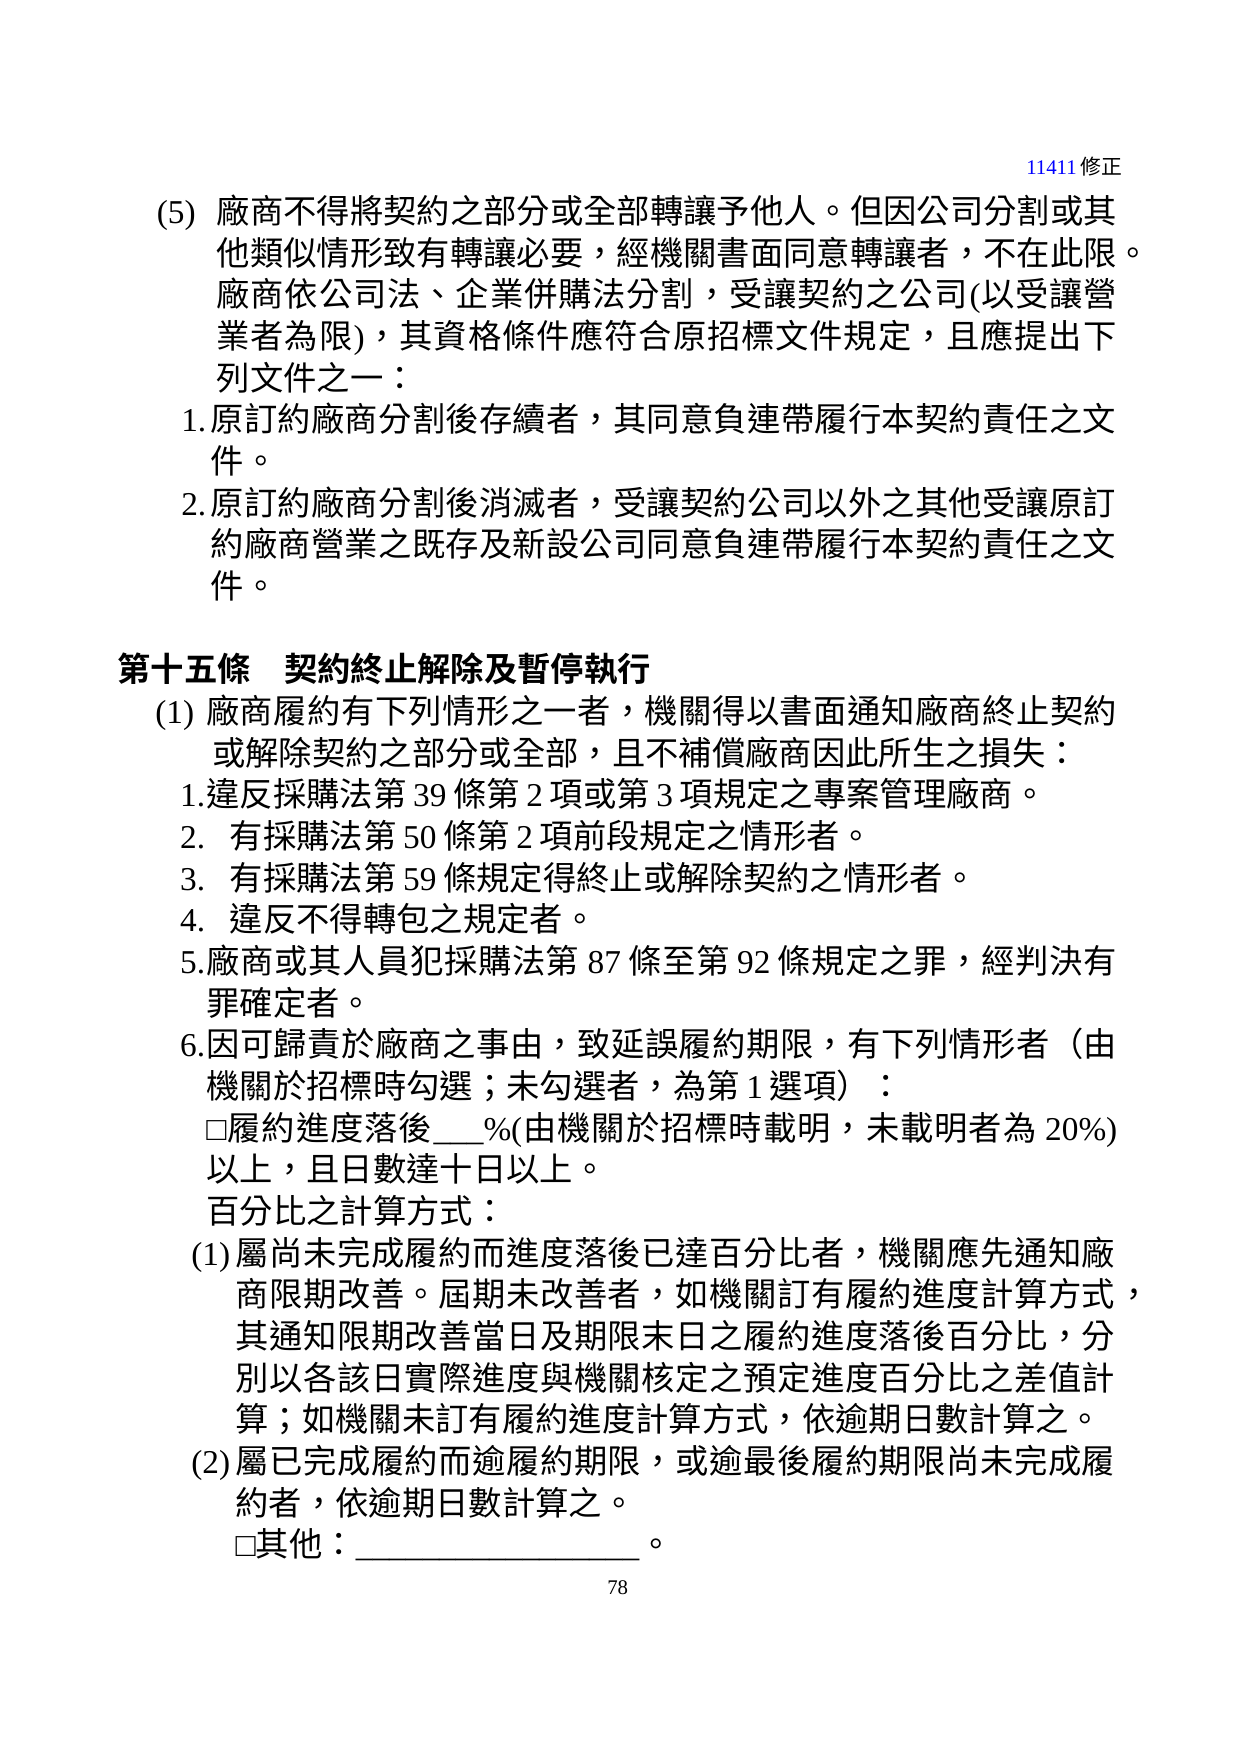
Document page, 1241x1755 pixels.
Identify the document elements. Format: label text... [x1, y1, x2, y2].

list 因可歸責於廠商之事由，致延誤履約期限，有下列情形者（由機關於招標時勾選；未勾選者，為第1選項）： [180, 1023, 1117, 1107]
text □履約進度落後___%(由機關於招標時載明，未載明者為20%)以上，且日數達十日以上。 [206, 1107, 1117, 1190]
list 廠商履約有下列情形之一者，機關得以書面通知廠商終止契約或解除契約之部分或全部，且不補償廠商因此所生之損失： [155, 690, 1117, 773]
list 違反採購法第39條第2項或第3項規定之專案管理廠商。 [180, 773, 1117, 815]
list 違反不得轉包之規定者。 [180, 898, 1117, 940]
text 百分比之計算方式： [206, 1190, 1117, 1232]
list 有採購法第59條規定得終止或解除契約之情形者。 [180, 857, 1117, 898]
list 廠商或其人員犯採購法第87條至第92條規定之罪，經判決有罪確定者。 [180, 940, 1117, 1023]
list 屬已完成履約而逾履約期限，或逾最後履約期限尚未完成履約者，依逾期日數計算之。 [191, 1440, 1117, 1523]
list 廠商不得將契約之部分或全部轉讓予他人。但因公司分割或其他類似情形致有轉讓必要，經機關書面同意轉讓者，不在此限。 [157, 190, 1117, 273]
list 屬尚未完成履約而進度落後已達百分比者，機關應先通知廠商限期改善。屆期未改善者，如機關訂有履約進度計算方式，其通知限期改善當日及期限末日之履約進度落後百分比，分別以各該日實際進度與機關核定之預定進度百分比之差值計算；如機關未訂有履約進度計算方式，依逾期日數計算之。 [191, 1232, 1117, 1440]
list 原訂約廠商分割後存續者，其同意負連帶履行本契約責任之文件。 [181, 398, 1117, 482]
text 第十五條 契約終止解除及暫停執行 [117, 648, 1117, 690]
list 原訂約廠商分割後消滅者，受讓契約公司以外之其他受讓原訂約廠商營業之既存及新設公司同意負連帶履行本契約責任之文件。 [181, 482, 1117, 607]
list 有採購法第50條第2項前段規定之情形者。 [180, 815, 1117, 857]
text 廠商依公司法、企業併購法分割，受讓契約之公司(以受讓營業者為限)，其資格條件應符合原招標文件規定，且應提出下列文件之一： [216, 273, 1117, 398]
text □其他：_________________。 [235, 1523, 1117, 1565]
